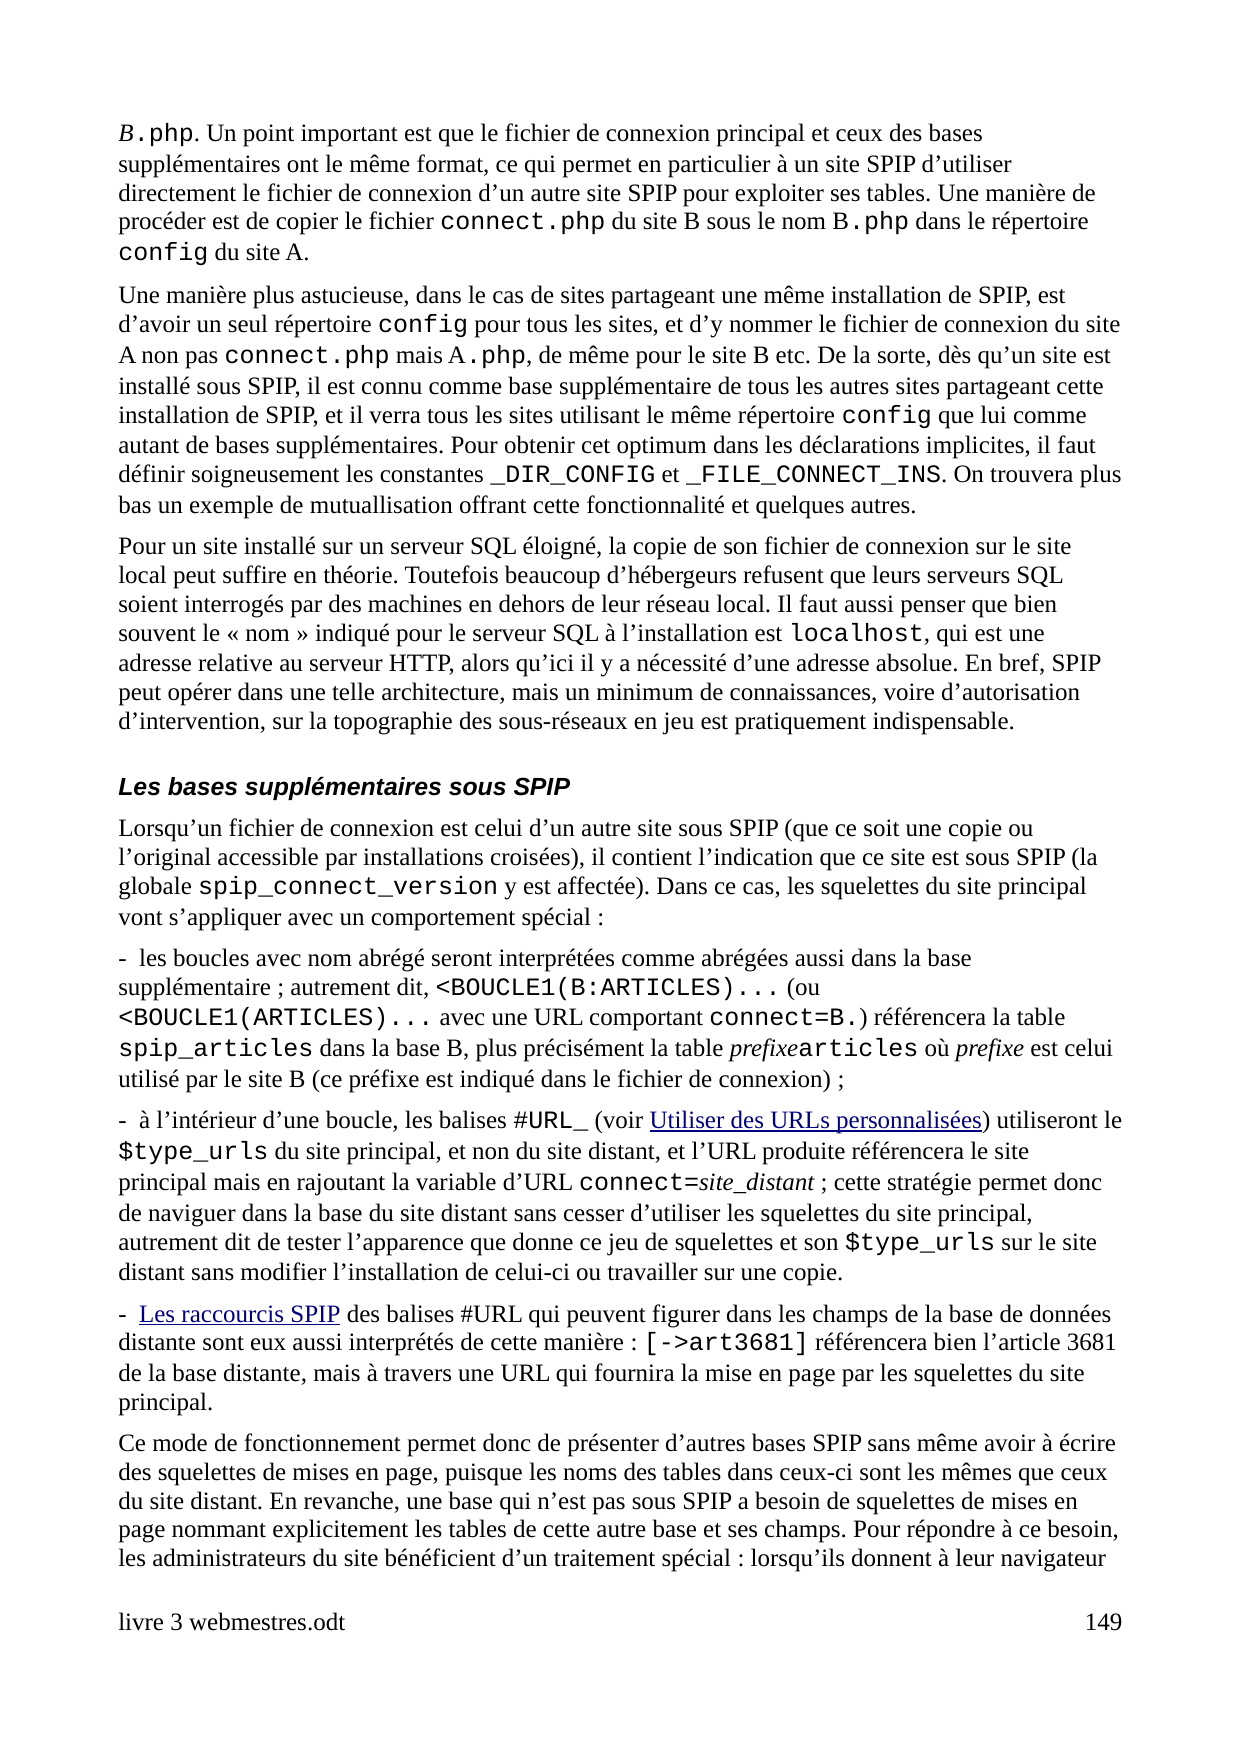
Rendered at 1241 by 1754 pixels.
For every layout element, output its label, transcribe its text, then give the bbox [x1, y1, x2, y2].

text Une manière plus astucieuse, dans le cas de sites partageant une même installation de SPIP, est d’avoir un seul répertoire config pour tous les sites, et d’y nommer le fichier de connexion du site A non pas connect.php mais A.php, de même pour le site B etc. De la sorte, dès qu’un site est installé sous SPIP, il est connu comme base supplémentaire de tous les autres sites partageant cette installation de SPIP, et il verra tous les sites utilisant le même répertoire config que lui comme autant de bases supplémentaires. Pour obtenir cet optimum dans les déclarations implicites, il faut définir soigneusement les constantes _DIR_CONFIG et _FILE_CONNECT_INS. On trouvera plus bas un exemple de mutuallisation offrant cette fonctionnalité et quelques autres. [118, 281, 1122, 519]
text - Les raccourcis SPIP des balises #URL qui peuvent figurer dans les champs de la base de données distante sont eux aussi interprétés de cette manière : [->art3681] référencera bien l’article 3681 de la base distante, mais à travers une URL qui fournira la mise en page par les squelettes du site principal. [118, 1299, 1122, 1416]
text Pour un site installé sur un serveur SQL éloigné, la copie de son fichier de connexion sur le site local peut suffire en théorie. Toutefois beaucoup d’hébergeurs refusent que leurs serveurs SQL soient interrogés par des machines en dehors de leur réseau local. Il faut aussi penser que bien souvent le « nom » indiqué pour le serveur SQL à l’installation est localhost, qui est une adresse relative au serveur HTTP, alors qu’ici il y a nécessité d’une adresse absolue. En bref, SPIP peut opérer dans une telle architecture, mais un minimum de connaissances, voire d’autorisation d’intervention, sur la topographie des sous-réseaux en jeu est pratiquement indispensable. [118, 531, 1122, 735]
subtitle Les bases supplémentaires sous SPIP [118, 772, 1122, 801]
text - à l’intérieur d’une boucle, les balises #URL_ (voir Utiliser des URLs personnalisées) utiliseront le $type_urls du site principal, et non du site distant, et l’URL produite référencera le site principal mais en rajoutant la variable d’URL connect=site_distant ; cette stratégie permet donc de naviguer dans la base du site distant sans cesser d’utiliser les squelettes du site principal, autrement dit de tester l’apparence que donne ce jeu de squelettes et son $type_urls sur le site distant sans modifier l’installation de celui-ci ou travailler sur une copie. [118, 1105, 1122, 1286]
text B.php. Un point important est que le fichier de connexion principal et ceux des bases supplémentaires ont le même format, ce qui permet en particulier à un site SPIP d’utiliser directement le fichier de connexion d’un autre site SPIP pour exploiter ses tables. Une manière de procéder est de copier le fichier connect.php du site B sous le nom B.php dans le répertoire config du site A. [118, 118, 1122, 268]
text - les boucles avec nom abrégé seront interprétées comme abrégées aussi dans la base supplémentaire ; autrement dit, <BOUCLE1(B:ARTICLES)... (ou <BOUCLE1(ARTICLES)... avec une URL comportant connect=B.) référencera la table spip_articles dans la base B, plus précisément la table prefixearticles où prefixe est celui utilisé par le site B (ce préfixe est indiqué dans le fichier de connexion) ; [118, 943, 1122, 1093]
text Lorsqu’un fichier de connexion est celui d’un autre site sous SPIP (que ce soit une copie ou l’original accessible par installations croisées), il contient l’indication que ce site est sous SPIP (la globale spip_connect_version y est affectée). Dans ce cas, les squelettes du site principal vont s’appliquer avec un comportement spécial : [118, 813, 1122, 930]
text Ce mode de fonctionnement permet donc de présenter d’autres bases SPIP sans même avoir à écrire des squelettes de mises en page, puisque les noms des tables dans ceux-ci sont les mêmes que ceux du site distant. En revanche, une base qui n’est pas sous SPIP a besoin de squelettes de mises en page nommant explicitement les tables de cette autre base et ses champs. Pour répondre à ce besoin, les administrateurs du site bénéficient d’un traitement spécial : lorsqu’ils donnent à leur navigateur [118, 1428, 1122, 1572]
